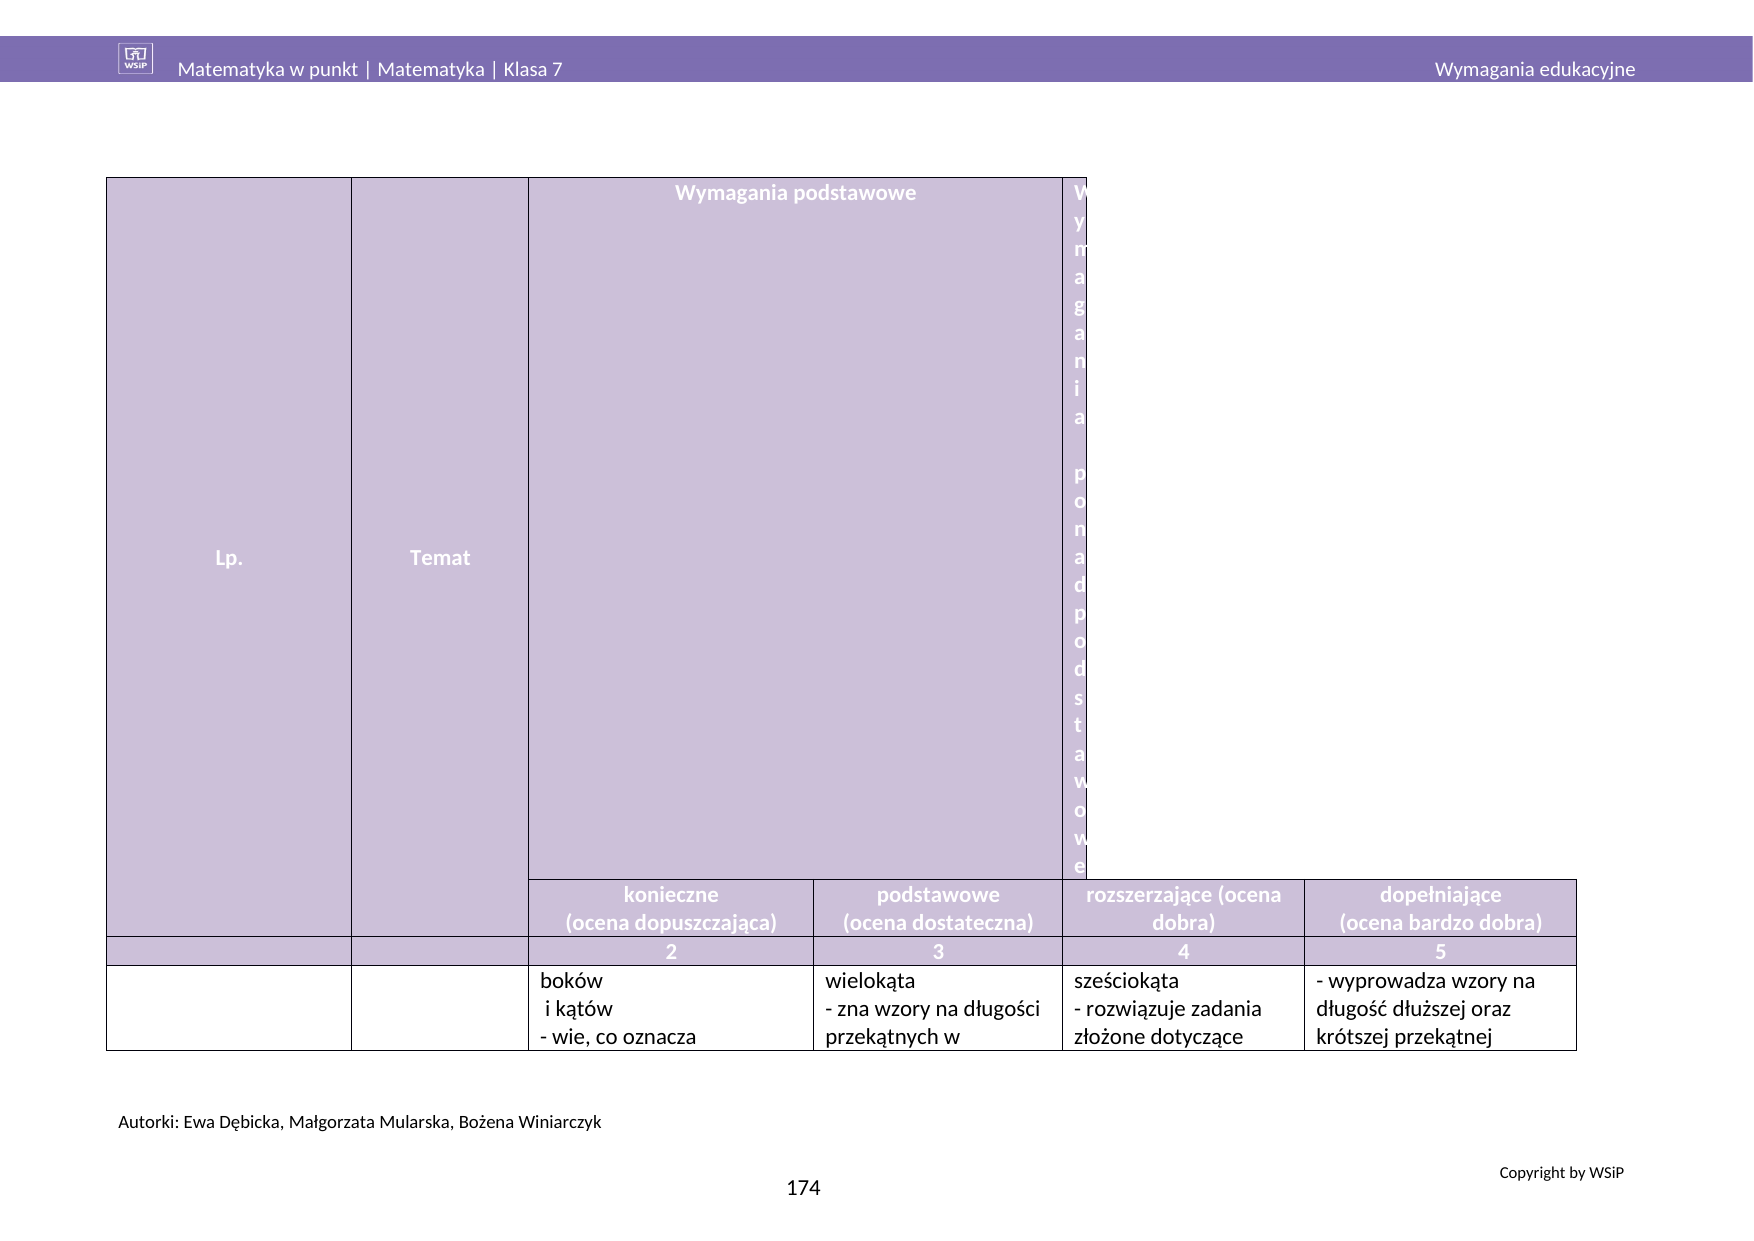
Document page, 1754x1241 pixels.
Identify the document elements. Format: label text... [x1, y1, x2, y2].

table_cell rozszerzające (ocena dobra) [1063, 880, 1304, 936]
picture [0, 36, 1753, 82]
table_cell [107, 966, 351, 1050]
table_cell - wyprowadza wzory na długość dłuższej oraz krótszej przekątnej [1305, 966, 1576, 1050]
table_cell [107, 937, 351, 965]
table_cell [352, 937, 528, 965]
table_cell [352, 966, 528, 1050]
table_header Lp. [107, 178, 351, 936]
table_cell konieczne (ocena dopuszczająca) [529, 880, 813, 936]
table_header Wymagania podstawowe [529, 178, 1062, 879]
table_header Temat [352, 178, 528, 936]
table_cell 2 [529, 937, 813, 965]
table_cell 3 [814, 937, 1062, 965]
table_header Wymagania ponadpodstawowe [1063, 178, 1086, 879]
table_cell dopełniające (ocena bardzo dobra) [1305, 880, 1576, 936]
table_cell sześciokąta - rozwiązuje zadania złożone dotyczące [1063, 966, 1304, 1050]
table_cell 5 [1305, 937, 1576, 965]
table_cell 4 [1063, 937, 1304, 965]
table_cell wielokąta - zna wzory na długości przekątnych w [814, 966, 1062, 1050]
table_cell boków i kątów - wie, co oznacza [529, 966, 813, 1050]
table_cell podstawowe (ocena dostateczna) [814, 880, 1062, 936]
